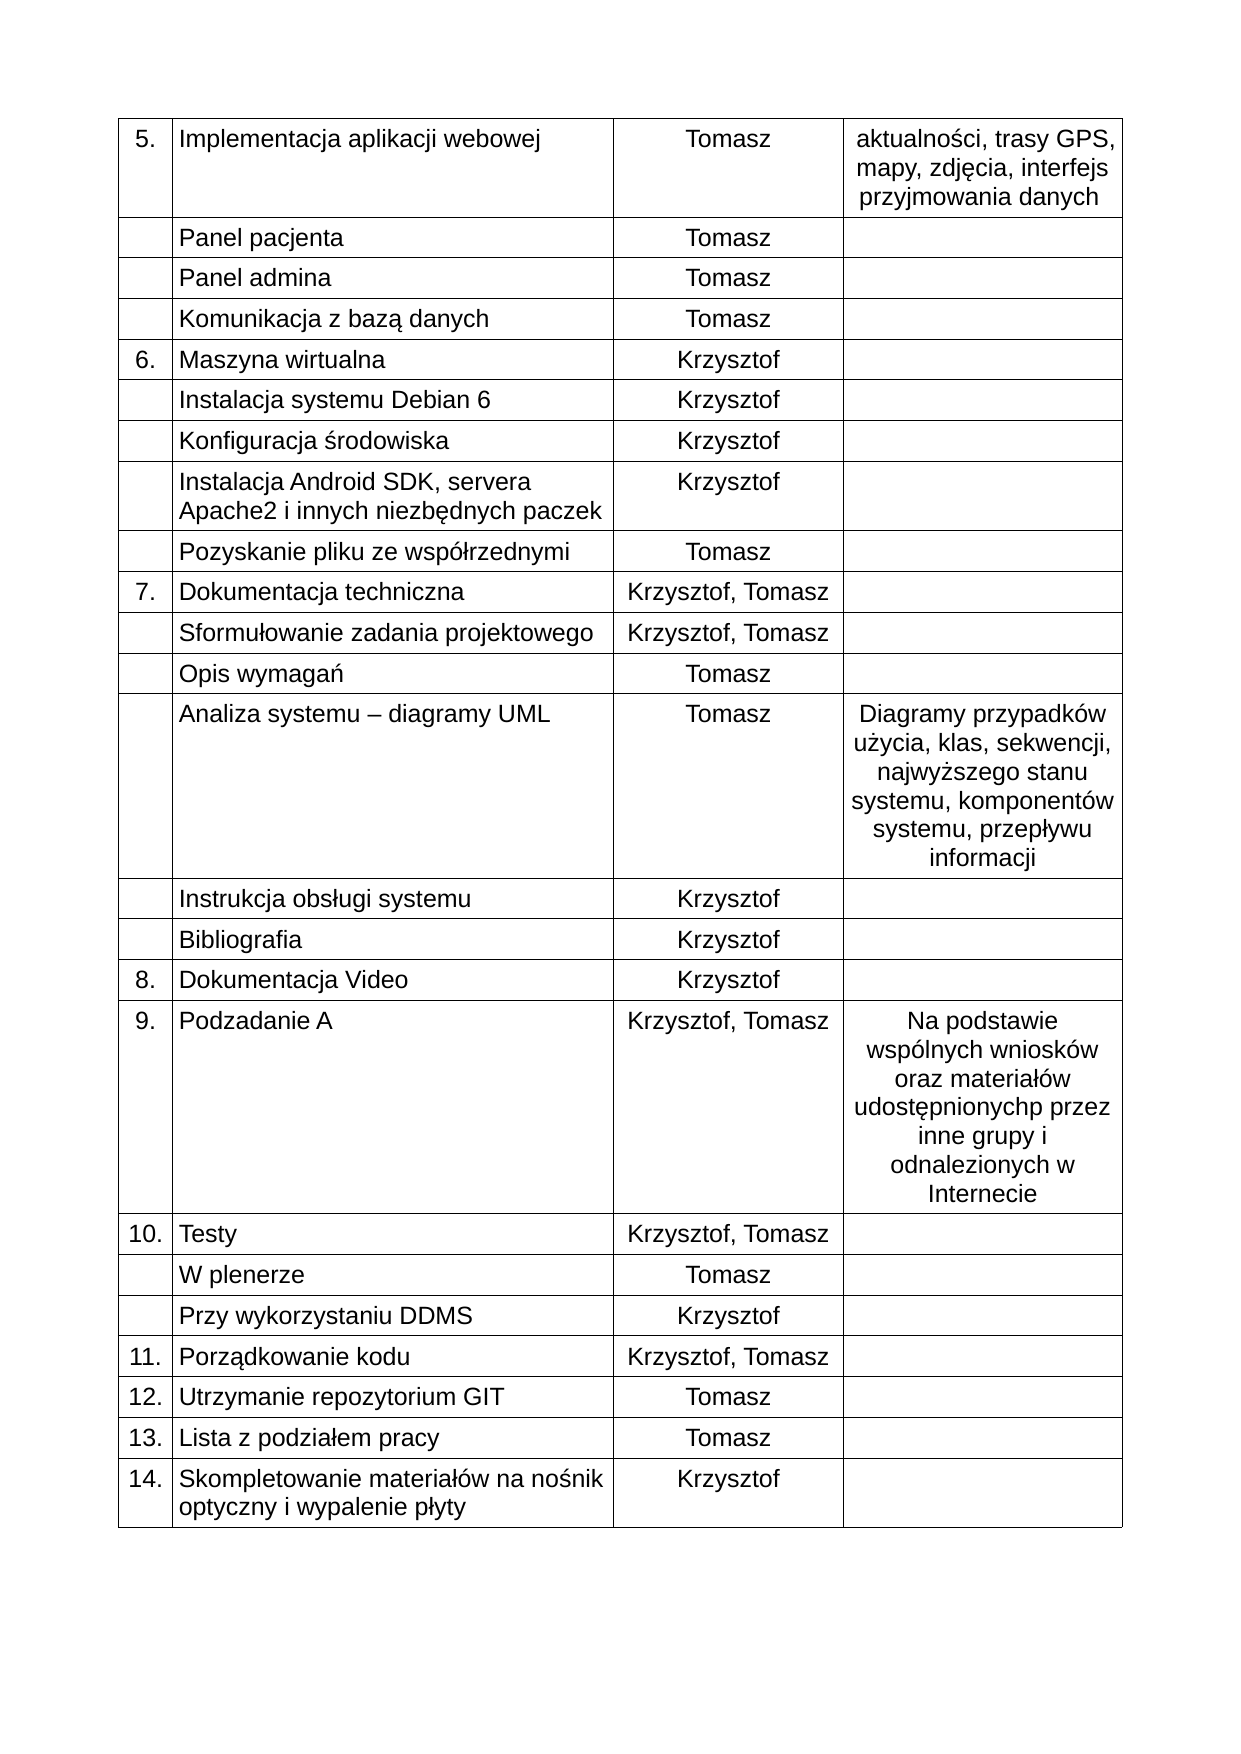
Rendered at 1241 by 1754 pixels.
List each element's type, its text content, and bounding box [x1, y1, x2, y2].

table_cell Tomasz [614, 531, 843, 571]
table_cell Krzysztof [614, 879, 843, 918]
table_cell [844, 879, 1122, 918]
table_cell Krzysztof, Tomasz [614, 1214, 843, 1254]
table_cell [844, 1418, 1122, 1457]
table_cell Tomasz [614, 218, 843, 257]
table_cell [119, 919, 172, 959]
table_cell Panel pacjenta [173, 218, 613, 257]
table_cell [844, 1336, 1122, 1376]
table_cell Tomasz [614, 258, 843, 298]
table_cell 7. [119, 572, 172, 612]
table_cell [119, 531, 172, 571]
table_cell [844, 421, 1122, 461]
table_cell Krzysztof [614, 1296, 843, 1335]
table_cell [119, 654, 172, 693]
table_cell 14. [119, 1459, 172, 1527]
table_cell Opis wymagań [173, 654, 613, 693]
table_cell Krzysztof [614, 380, 843, 420]
table_cell [119, 421, 172, 461]
table_cell [119, 380, 172, 420]
table_cell Tomasz [614, 1255, 843, 1294]
table_cell [119, 218, 172, 257]
table_cell [844, 340, 1122, 379]
table_cell Porządkowanie kodu [173, 1336, 613, 1376]
table_cell [119, 1296, 172, 1335]
table_cell Krzysztof, Tomasz [614, 1001, 843, 1213]
table_cell Krzysztof, Tomasz [614, 572, 843, 612]
table_cell Bibliografia [173, 919, 613, 959]
table_cell Skompletowanie materiałów na nośnik optyczny i wypalenie płyty [173, 1459, 613, 1527]
table_cell [844, 218, 1122, 257]
table_cell 6. [119, 340, 172, 379]
table_cell 13. [119, 1418, 172, 1457]
table_cell Dokumentacja techniczna [173, 572, 613, 612]
table_cell 5. [119, 119, 172, 216]
table_cell Instrukcja obsługi systemu [173, 879, 613, 918]
table_cell [844, 462, 1122, 530]
table_cell [119, 694, 172, 878]
table_cell Analiza systemu – diagramy UML [173, 694, 613, 878]
table_cell [844, 919, 1122, 959]
table_cell Testy [173, 1214, 613, 1254]
table_cell Podzadanie A [173, 1001, 613, 1213]
table_cell Utrzymanie repozytorium GIT [173, 1377, 613, 1417]
table_cell [119, 462, 172, 530]
table_cell [844, 613, 1122, 652]
table_cell Krzysztof [614, 1459, 843, 1527]
table_cell Krzysztof [614, 462, 843, 530]
table_cell Pozyskanie pliku ze współrzednymi [173, 531, 613, 571]
table_cell Krzysztof [614, 340, 843, 379]
table_cell Dokumentacja Video [173, 960, 613, 1000]
table_cell Instalacja Android SDK, servera Apache2 i innych niezbędnych paczek [173, 462, 613, 530]
table_cell Krzysztof [614, 919, 843, 959]
table_cell Implementacja aplikacji webowej [173, 119, 613, 216]
table_cell 8. [119, 960, 172, 1000]
table_cell 9. [119, 1001, 172, 1213]
table_cell Lista z podziałem pracy [173, 1418, 613, 1457]
table_cell [844, 572, 1122, 612]
table_cell Konfiguracja środowiska [173, 421, 613, 461]
table_cell [844, 1459, 1122, 1527]
table_cell Krzysztof, Tomasz [614, 1336, 843, 1376]
table_cell [119, 879, 172, 918]
table_cell [844, 1377, 1122, 1417]
table_cell [844, 299, 1122, 338]
table_cell Komunikacja z bazą danych [173, 299, 613, 338]
table_cell [844, 1214, 1122, 1254]
table_cell [844, 258, 1122, 298]
table_cell Instalacja systemu Debian 6 [173, 380, 613, 420]
table_cell [119, 1255, 172, 1294]
table_cell [844, 1255, 1122, 1294]
table_cell Tomasz [614, 119, 843, 216]
table_cell [844, 380, 1122, 420]
table_cell Krzysztof, Tomasz [614, 613, 843, 652]
table_cell [844, 654, 1122, 693]
table_cell Tomasz [614, 694, 843, 878]
table_cell Tomasz [614, 299, 843, 338]
table_cell Tomasz [614, 1418, 843, 1457]
table_cell [844, 531, 1122, 571]
table_cell [844, 1296, 1122, 1335]
table_cell Na podstawie wspólnych wniosków oraz materiałów udostępnionychp przez inne grupy i odnalezionych w Internecie [844, 1001, 1122, 1213]
table_cell 11. [119, 1336, 172, 1376]
table_cell [119, 258, 172, 298]
table_cell Panel admina [173, 258, 613, 298]
table_cell aktualności, trasy GPS, mapy, zdjęcia, interfejs przyjmowania danych [844, 119, 1122, 216]
table_cell [844, 960, 1122, 1000]
table_cell Przy wykorzystaniu DDMS [173, 1296, 613, 1335]
table_cell [119, 299, 172, 338]
table_cell Diagramy przypadków użycia, klas, sekwencji, najwyższego stanu systemu, komponentów systemu, przepływu informacji [844, 694, 1122, 878]
table_cell Krzysztof [614, 960, 843, 1000]
table_cell Tomasz [614, 654, 843, 693]
table_cell 12. [119, 1377, 172, 1417]
table_cell [119, 613, 172, 652]
table_cell Krzysztof [614, 421, 843, 461]
table_cell W plenerze [173, 1255, 613, 1294]
table_cell Sformułowanie zadania projektowego [173, 613, 613, 652]
table_cell Maszyna wirtualna [173, 340, 613, 379]
table_cell Tomasz [614, 1377, 843, 1417]
table_cell 10. [119, 1214, 172, 1254]
